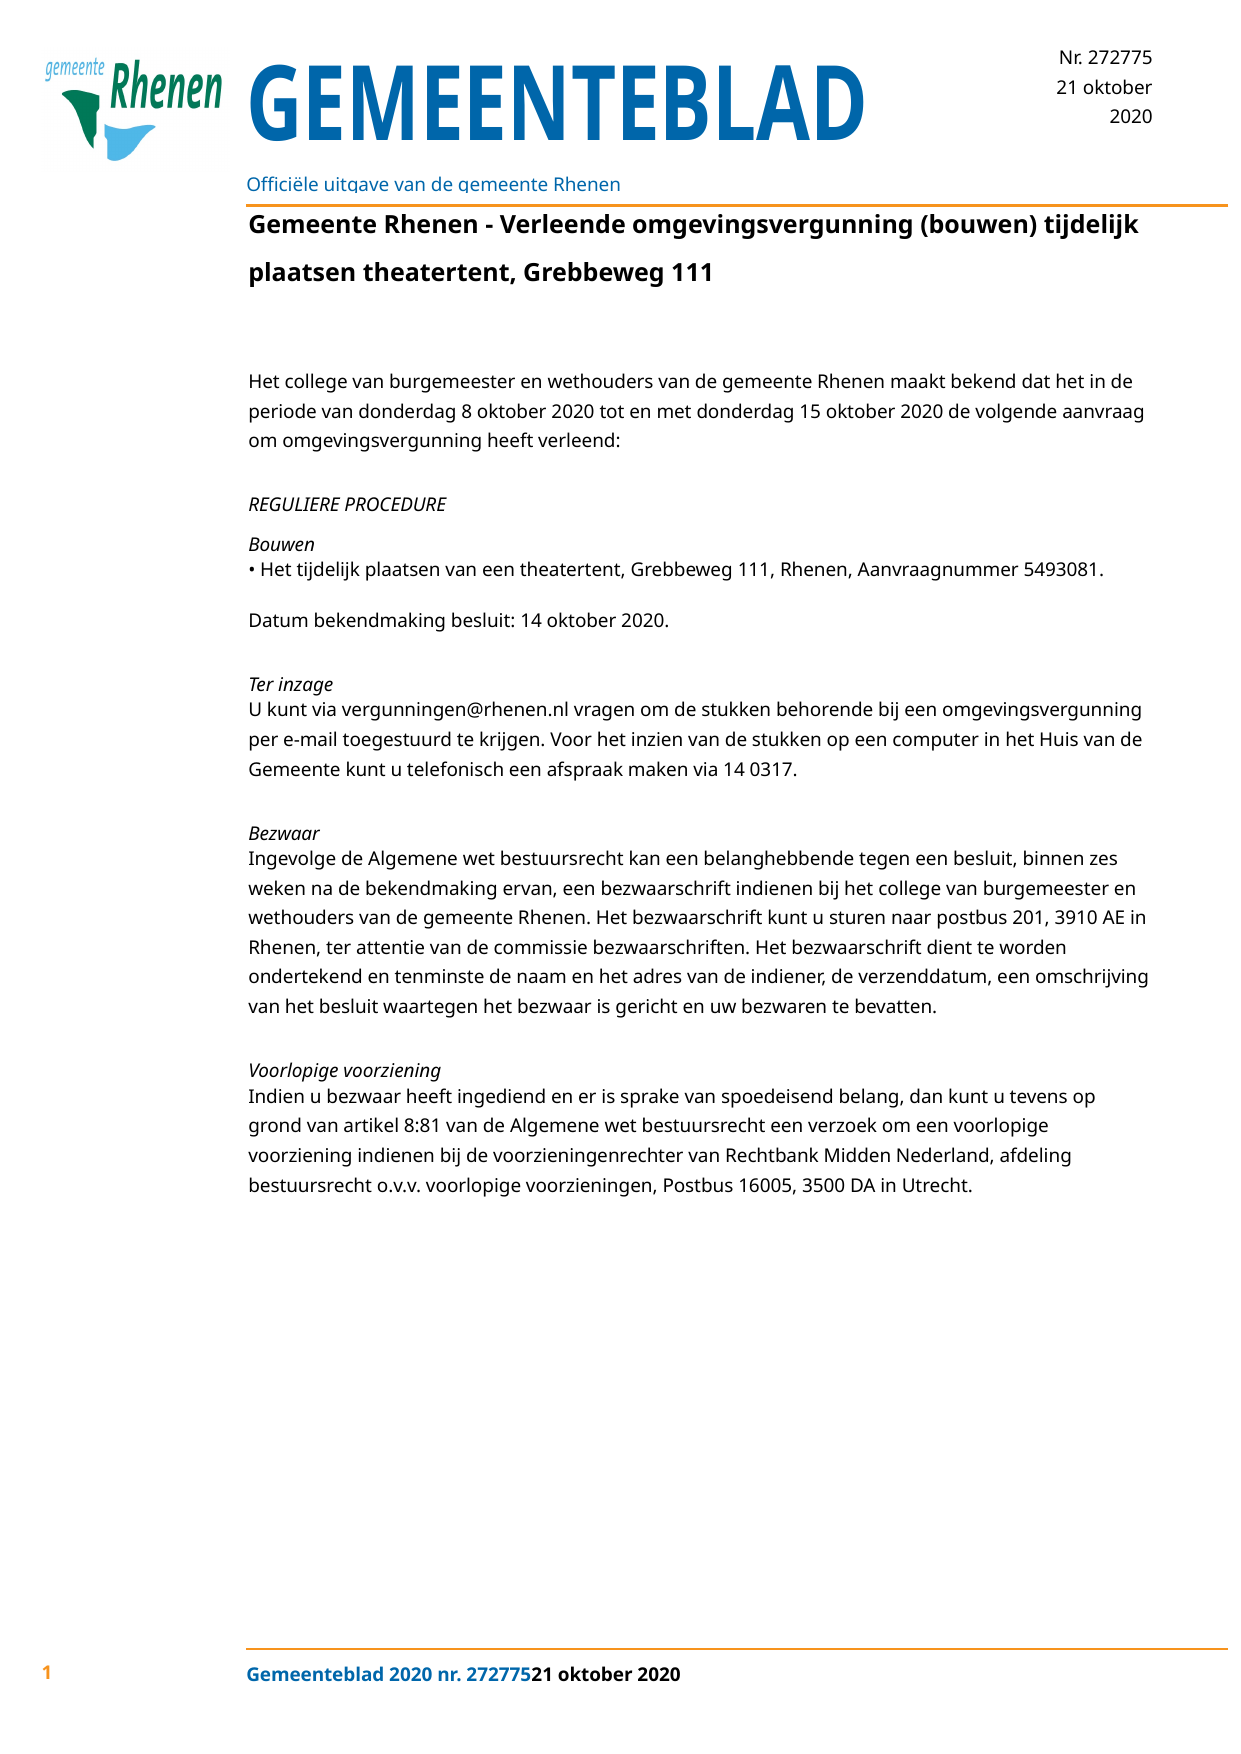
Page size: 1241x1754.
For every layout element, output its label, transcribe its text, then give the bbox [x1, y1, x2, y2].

text Het college van burgemeester en wethouders van de gemeente Rhenen maakt bekend dat het in de periode van donderdag 8 oktober 2020 tot en met donderdag 15 oktober 2020 de volgende aanvraag om omgevingsvergunning heeft verleend: [248, 368, 1152, 453]
text Bouwen [248, 531, 1152, 556]
text Datum bekendmaking besluit: 14 oktober 2020. [248, 607, 1152, 633]
text Gemeente Rhenen - Verleende omgevingsvergunning (bouwen) tijdelijk plaatsen theatertent, Grebbeweg 111 [248, 207, 1152, 288]
text Indien u bezwaar heeft ingediend en er is sprake van spoedeisend belang, dan kunt u tevens op grond van artikel 8:81 van de Algemene wet bestuursrecht een verzoek om een voorlopige voorziening indienen bij de voorzieningenrechter van Rechtbank Midden Nederland, afdeling bestuursrecht o.v.v. voorlopige voorzieningen, Postbus 16005, 3500 DA in Utrecht. [248, 1083, 1152, 1197]
text Voorlopige voorziening [248, 1057, 1152, 1083]
text • Het tijdelijk plaatsen van een theatertent, Grebbeweg 111, Rhenen, Aanvraagnummer 5493081. [248, 556, 1152, 582]
text Bezwaar [248, 820, 1152, 845]
text U kunt via vergunningen@rhenen.nl vragen om de stukken behorende bij een omgevingsvergunning per e-mail toegestuurd te krijgen. Voor het inzien van de stukken op een computer in het Huis van de Gemeente kunt u telefonisch een afspraak maken via 14 0317. [248, 697, 1152, 781]
text Ingevolge de Algemene wet bestuursrecht kan een belanghebbende tegen een besluit, binnen zes weken na de bekendmaking ervan, een bezwaarschrift indienen bij het college van burgemeester en wethouders van de gemeente Rhenen. Het bezwaarschrift kunt u sturen naar postbus 201, 3910 AE in Rhenen, ter attentie van de commissie bezwaarschriften. Het bezwaarschrift dient te worden ondertekend en tenminste de naam en het adres van de indiener, de verzenddatum, een omschrijving van het besluit waartegen het bezwaar is gericht en uw bezwaren te bevatten. [248, 845, 1152, 1019]
text REGULIERE PROCEDURE [248, 491, 1152, 517]
picture [41, 47, 231, 172]
text Ter inzage [248, 671, 1152, 697]
